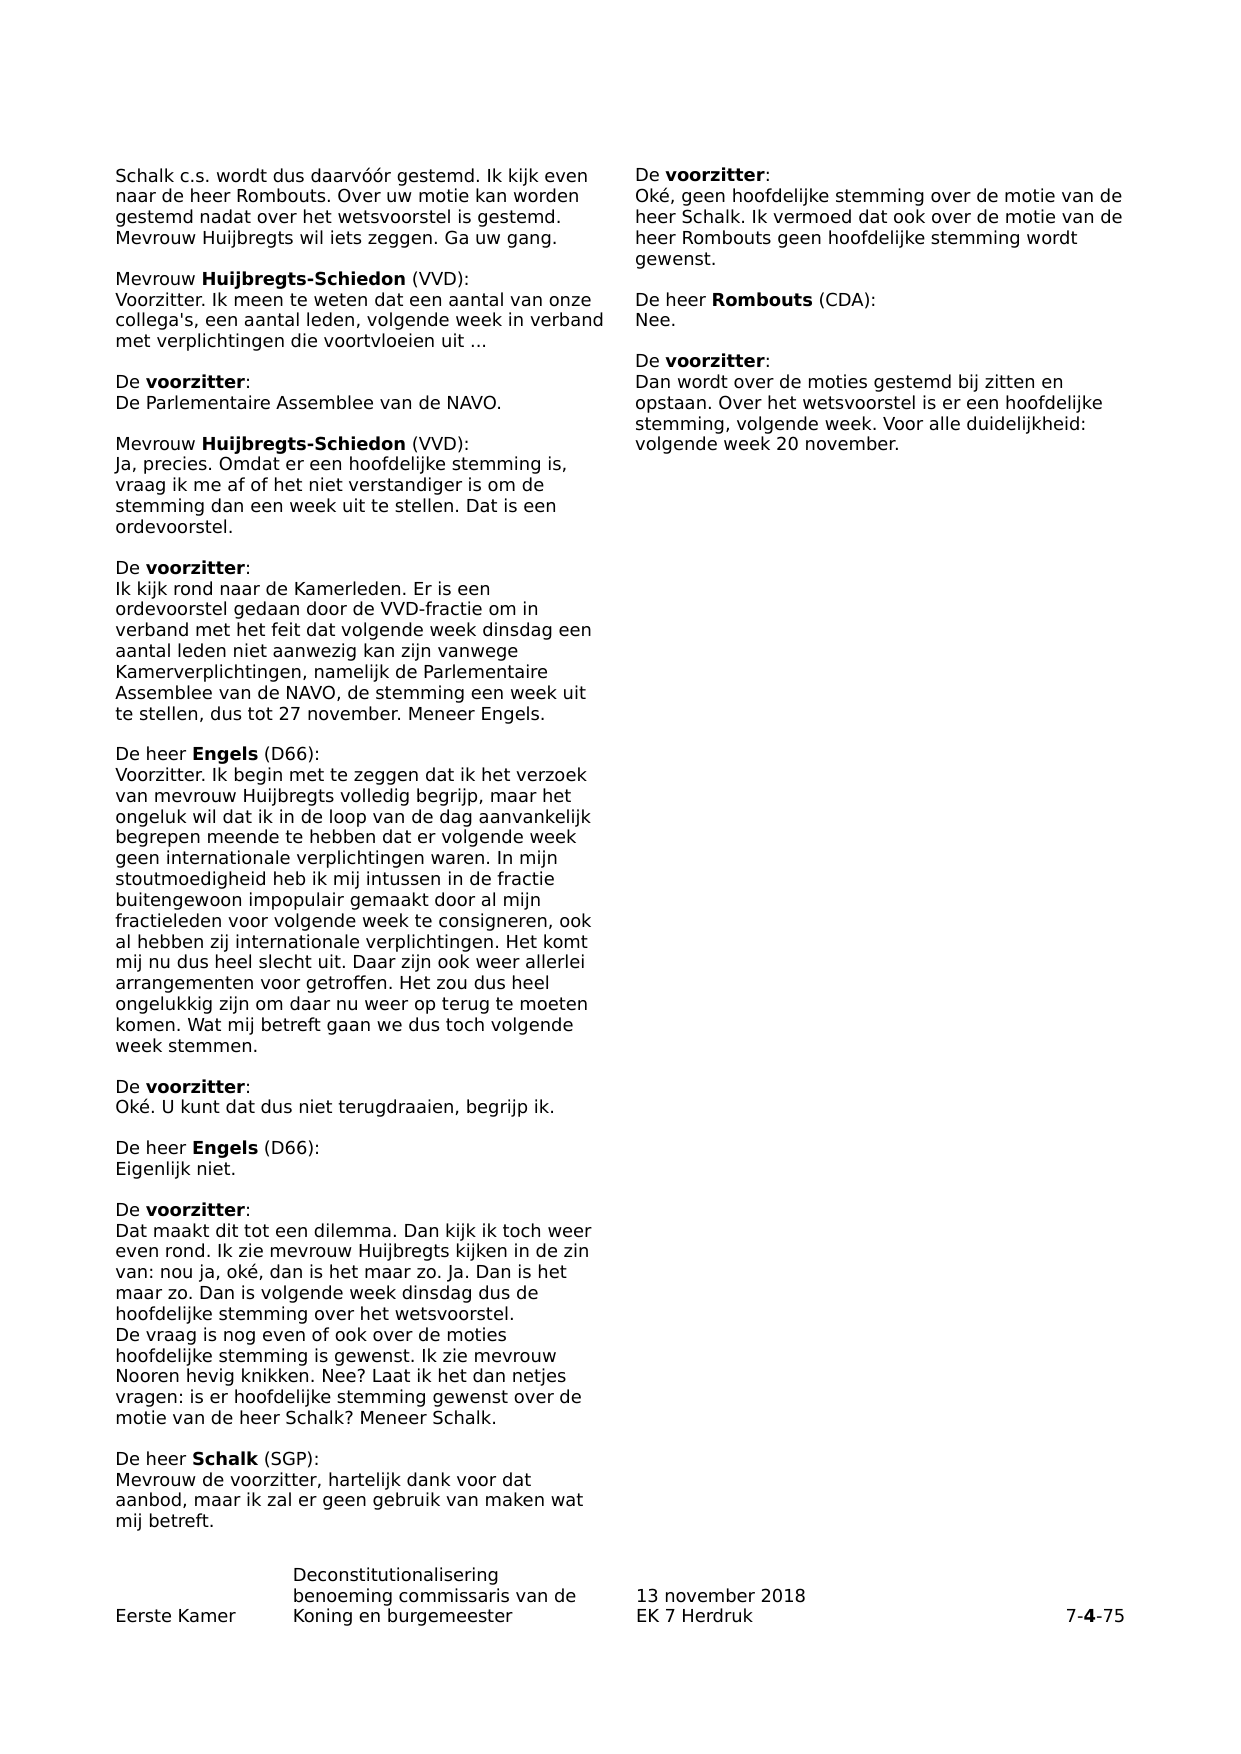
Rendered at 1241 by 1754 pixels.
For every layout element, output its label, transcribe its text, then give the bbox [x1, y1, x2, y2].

text Nee. [635, 310, 1125, 331]
text Eigenlijk niet. [115, 1159, 605, 1179]
text Schalk c.s. wordt dus daarvóór gestemd. Ik kijk even naar de heer Rombouts. Over uw motie kan worden gestemd nadat over het wetsvoorstel is gestemd. [115, 165, 605, 228]
text De voorzitter: [115, 1076, 605, 1097]
text Ja, precies. Omdat er een hoofdelijke stemming is, vraag ik me af of het niet verstandiger is om de stemming dan een week uit te stellen. Dat is een ordevoorstel. [115, 454, 605, 537]
text De voorzitter: [115, 1199, 605, 1220]
text De heer Rombouts (CDA): [635, 289, 1125, 310]
text Voorzitter. Ik begin met te zeggen dat ik het verzoek van mevrouw Huijbregts volledig begrijp, maar het ongeluk wil dat ik in de loop van de dag aanvankelijk begrepen meende te hebben dat er volgende week geen internationale verplichtingen waren. In mijn stoutmoedigheid heb ik mij intussen in de fractie buitengewoon impopulair gemaakt door al mijn fractieleden voor volgende week te consigneren, ook al hebben zij internationale verplichtingen. Het komt mij nu dus heel slecht uit. Daar zijn ook weer allerlei arrangementen voor getroffen. Het zou dus heel ongelukkig zijn om daar nu weer op terug te moeten komen. Wat mij betreft gaan we dus toch volgende week stemmen. [115, 765, 605, 1056]
text De Parlementaire Assemblee van de NAVO. [115, 393, 605, 413]
text Mevrouw Huijbregts-Schiedon (VVD): [115, 269, 605, 289]
text Oké, geen hoofdelijke stemming over de motie van de heer Schalk. Ik vermoed dat ook over de motie van de heer Rombouts geen hoofdelijke stemming wordt gewenst. [635, 186, 1125, 269]
text De voorzitter: [635, 351, 1125, 372]
text De voorzitter: [635, 165, 1125, 186]
text Mevrouw Huijbregts wil iets zeggen. Ga uw gang. [115, 228, 605, 249]
text Dat maakt dit tot een dilemma. Dan kijk ik toch weer even rond. Ik zie mevrouw Huijbregts kijken in de zin van: nou ja, oké, dan is het maar zo. Ja. Dan is het maar zo. Dan is volgende week dinsdag dus de hoofdelijke stemming over het wetsvoorstel. [115, 1220, 605, 1324]
text Voorzitter. Ik meen te weten dat een aantal van onze collega's, een aantal leden, volgende week in verband met verplichtingen die voortvloeien uit ... [115, 289, 605, 352]
text Dan wordt over de moties gestemd bij zitten en opstaan. Over het wetsvoorstel is er een hoofdelijke stemming, volgende week. Voor alle duidelijkheid: volgende week 20 november. [635, 372, 1125, 455]
text Mevrouw Huijbregts-Schiedon (VVD): [115, 433, 605, 454]
text Ik kijk rond naar de Kamerleden. Er is een ordevoorstel gedaan door de VVD-fractie om in verband met het feit dat volgende week dinsdag een aantal leden niet aanwezig kan zijn vanwege Kamerverplichtingen, namelijk de Parlementaire Assemblee van de NAVO, de stemming een week uit te stellen, dus tot 27 november. Meneer Engels. [115, 578, 605, 724]
text De voorzitter: [115, 372, 605, 393]
text Mevrouw de voorzitter, hartelijk dank voor dat aanbod, maar ik zal er geen gebruik van maken wat mij betreft. [115, 1469, 605, 1532]
text De heer Engels (D66): [115, 1138, 605, 1159]
text Oké. U kunt dat dus niet terugdraaien, begrijp ik. [115, 1097, 605, 1118]
text De heer Schalk (SGP): [115, 1449, 605, 1469]
text De vraag is nog even of ook over de moties hoofdelijke stemming is gewenst. Ik zie mevrouw Nooren hevig knikken. Nee? Laat ik het dan netjes vragen: is er hoofdelijke stemming gewenst over de motie van de heer Schalk? Meneer Schalk. [115, 1324, 605, 1429]
text De voorzitter: [115, 557, 605, 578]
text De heer Engels (D66): [115, 744, 605, 765]
